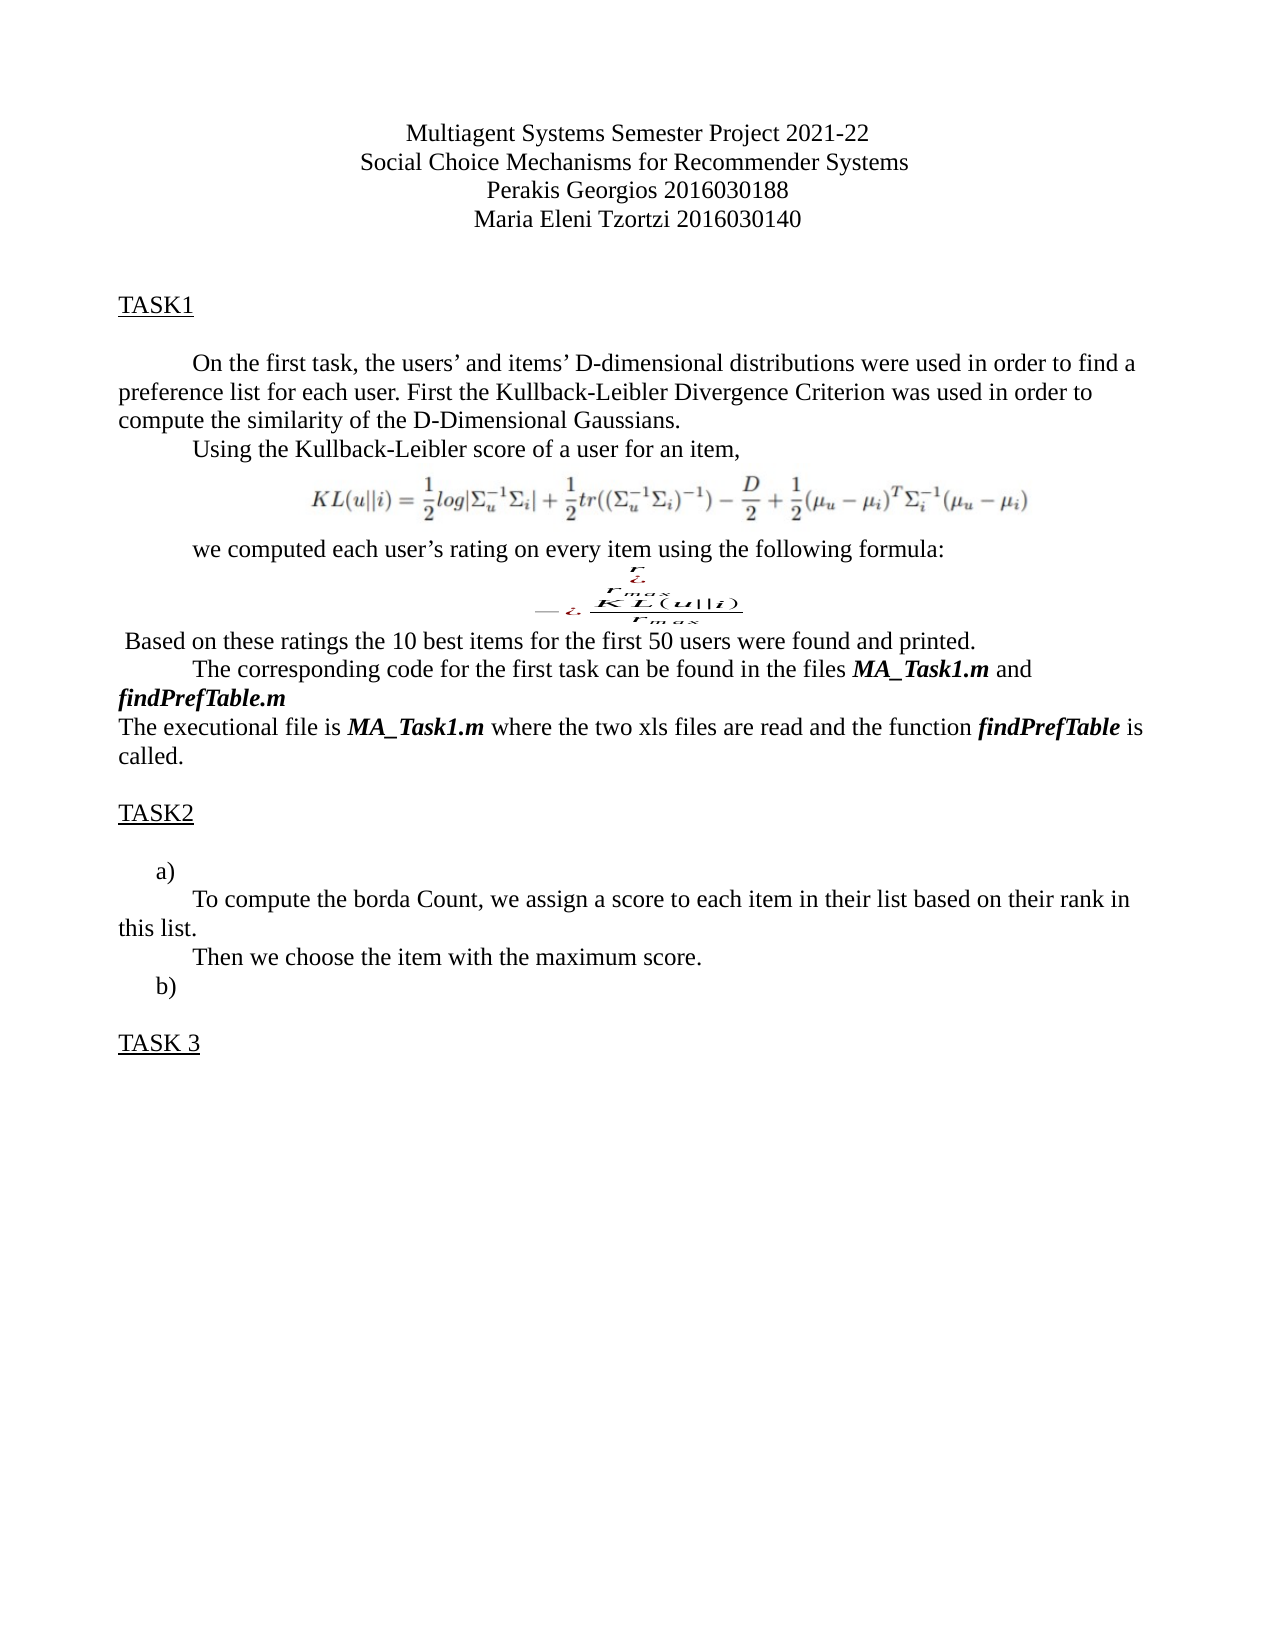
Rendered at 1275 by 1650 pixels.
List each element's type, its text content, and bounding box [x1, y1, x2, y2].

text TASK1 [118, 291, 1157, 319]
text On the first task, the users’ and items’ D-dimensional distributions were used in order to find a preference list for each user. First the Kullback-Leibler Divergence Criterion was used in order to compute the similarity of the D-Dimensional Gaussians. [118, 348, 1157, 434]
text Maria Eleni Tzortzi 2016030140 [118, 204, 1157, 233]
text we computed each user’s rating on every item using the following formula: [118, 534, 1157, 563]
text To compute the borda Count, we assign a score to each item in their list based on their rank in this list. [118, 884, 1157, 942]
text Multiagent Systems Semester Project 2021-22 [118, 118, 1157, 147]
text Perakis Georgios 2016030188 [118, 176, 1157, 204]
text Using the Kullback-Leibler score of a user for an item, [118, 434, 1157, 463]
text Then we choose the item with the maximum score. [118, 942, 1157, 971]
text Social Choice Mechanisms for Recommender Systems [118, 147, 1157, 176]
text TASK2 [118, 798, 1157, 827]
text Based on these ratings the 10 best items for the first 50 users were found and printed. [118, 626, 1157, 654]
text The corresponding code for the first task can be found in the files MA_Task1.m and findPrefTable.m [118, 654, 1157, 712]
text TASK 3 [118, 1028, 1157, 1057]
text The executional file is MA_Task1.m where the two xls files are read and the function findPrefTable is called. [118, 712, 1157, 769]
